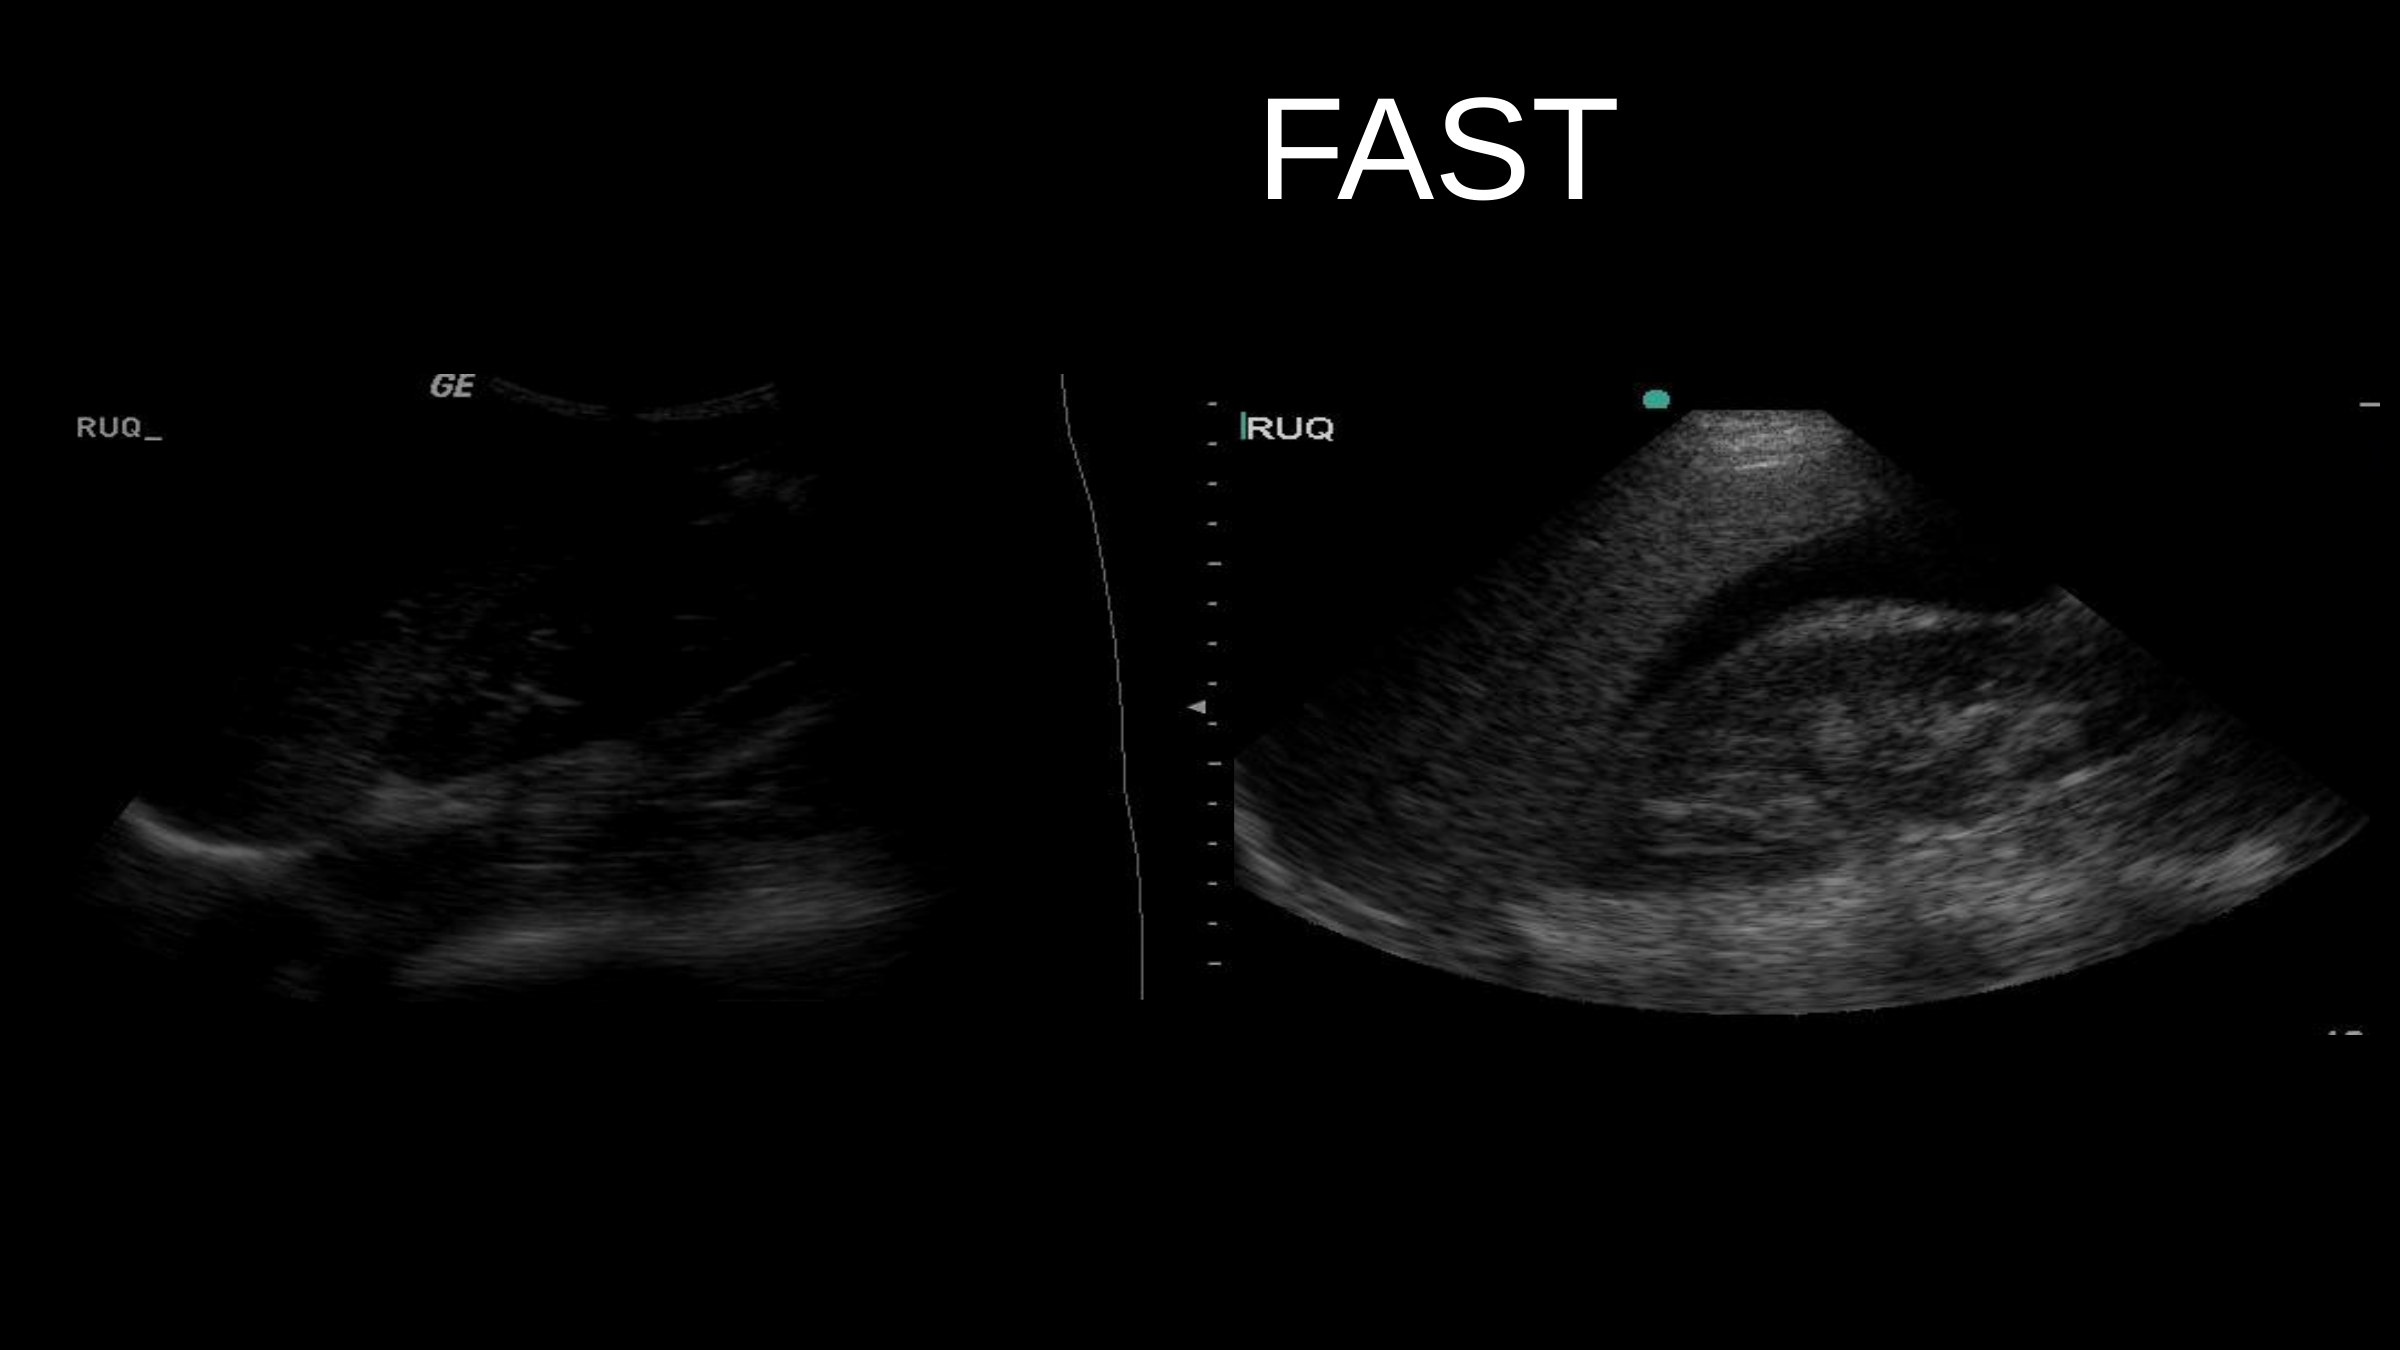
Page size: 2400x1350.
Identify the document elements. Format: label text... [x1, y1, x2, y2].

title FAST [120, 54, 2280, 280]
text_box [0, 0, 2400, 1350]
